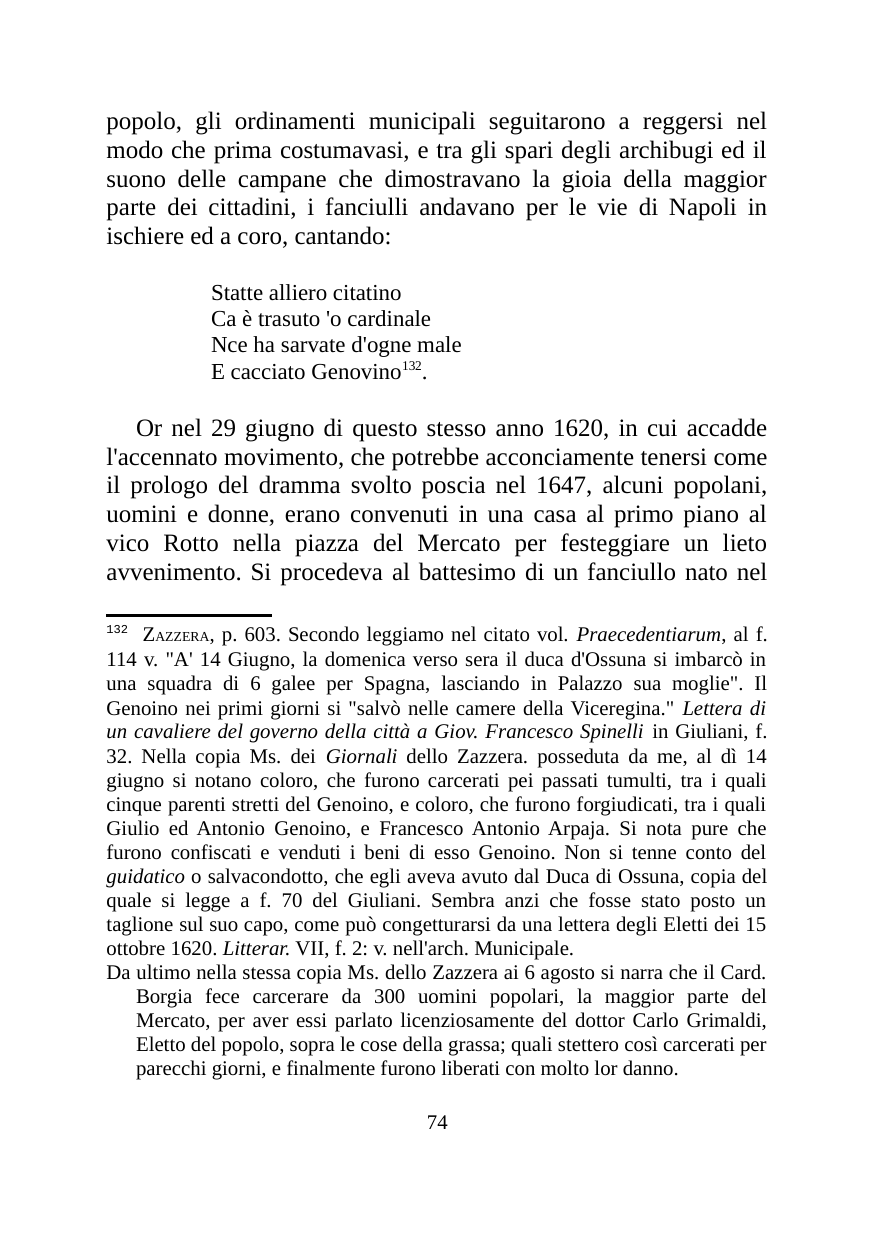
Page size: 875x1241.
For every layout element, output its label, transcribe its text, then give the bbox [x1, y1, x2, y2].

text Or nel 29 giugno di questo stesso anno 1620, in cui accadde l'accennato movimento, che potrebbe acconciamente tenersi come il prologo del dramma svolto poscia nel 1647, alcuni popolani, uomini e donne, erano convenuti in una casa al primo piano al vico Rotto nella piazza del Mercato per festeggiare un lieto avvenimento. Si procedeva al battesimo di un fanciullo nato nel [106, 413, 768, 585]
text Statte alliero citatino [181, 279, 768, 305]
text Da ultimo nella stessa copia Ms. dello Zazzera ai 6 agosto si narra che il Card. Borgia fece carcerare da 300 uomini popolari, la maggior parte del Mercato, per aver essi parlato licenziosamente del dottor Carlo Grimaldi, Eletto del popolo, sopra le cose della grassa; quali stettero così carcerati per parecchi giorni, e finalmente furono liberati con molto lor danno. [106, 960, 768, 1080]
text Nce ha sarvate d'ogne male [181, 331, 768, 358]
text E cacciato Genovino. [181, 358, 768, 384]
text popolo, gli ordinamenti municipali seguitarono a reggersi nel modo che prima costumavasi, e tra gli spari degli archibugi ed il suono delle campane che dimostravano la gioia della maggior parte dei cittadini, i fanciulli andavano per le vie di Napoli in ischiere ed a coro, cantando: [106, 106, 768, 250]
text Zazzera, p. 603. Secondo leggiamo nel citato vol. Praecedentiarum, al f. 114 v. "A' 14 Giugno, la domenica verso sera il duca d'Ossuna si imbarcò in una squadra di 6 galee per Spagna, lasciando in Palazzo sua moglie". Il Genoino nei primi giorni si "salvò nelle camere della Viceregina." Lettera di un cavaliere del governo della città a Giov. Francesco Spinelli in Giuliani, f. 32. Nella copia Ms. dei Giornali dello Zazzera. posseduta da me, al dì 14 giugno si notano coloro, che furono carcerati pei passati tumulti, tra i quali cinque parenti stretti del Genoino, e coloro, che furono forgiudicati, tra i quali Giulio ed Antonio Genoino, e Francesco Antonio Arpaja. Si nota pure che furono confiscati e venduti i beni di esso Genoino. Non si tenne conto del guidatico o salvacondotto, che egli aveva avuto dal Duca di Ossuna, copia del quale si legge a f. 70 del Giuliani. Sembra anzi che fosse stato posto un taglione sul suo capo, come può congetturarsi da una lettera degli Eletti dei 15 ottobre 1620. Litterar. VII, f. 2: v. nell'arch. Municipale. [106, 622, 768, 960]
text Ca è trasuto 'o cardinale [181, 305, 768, 331]
